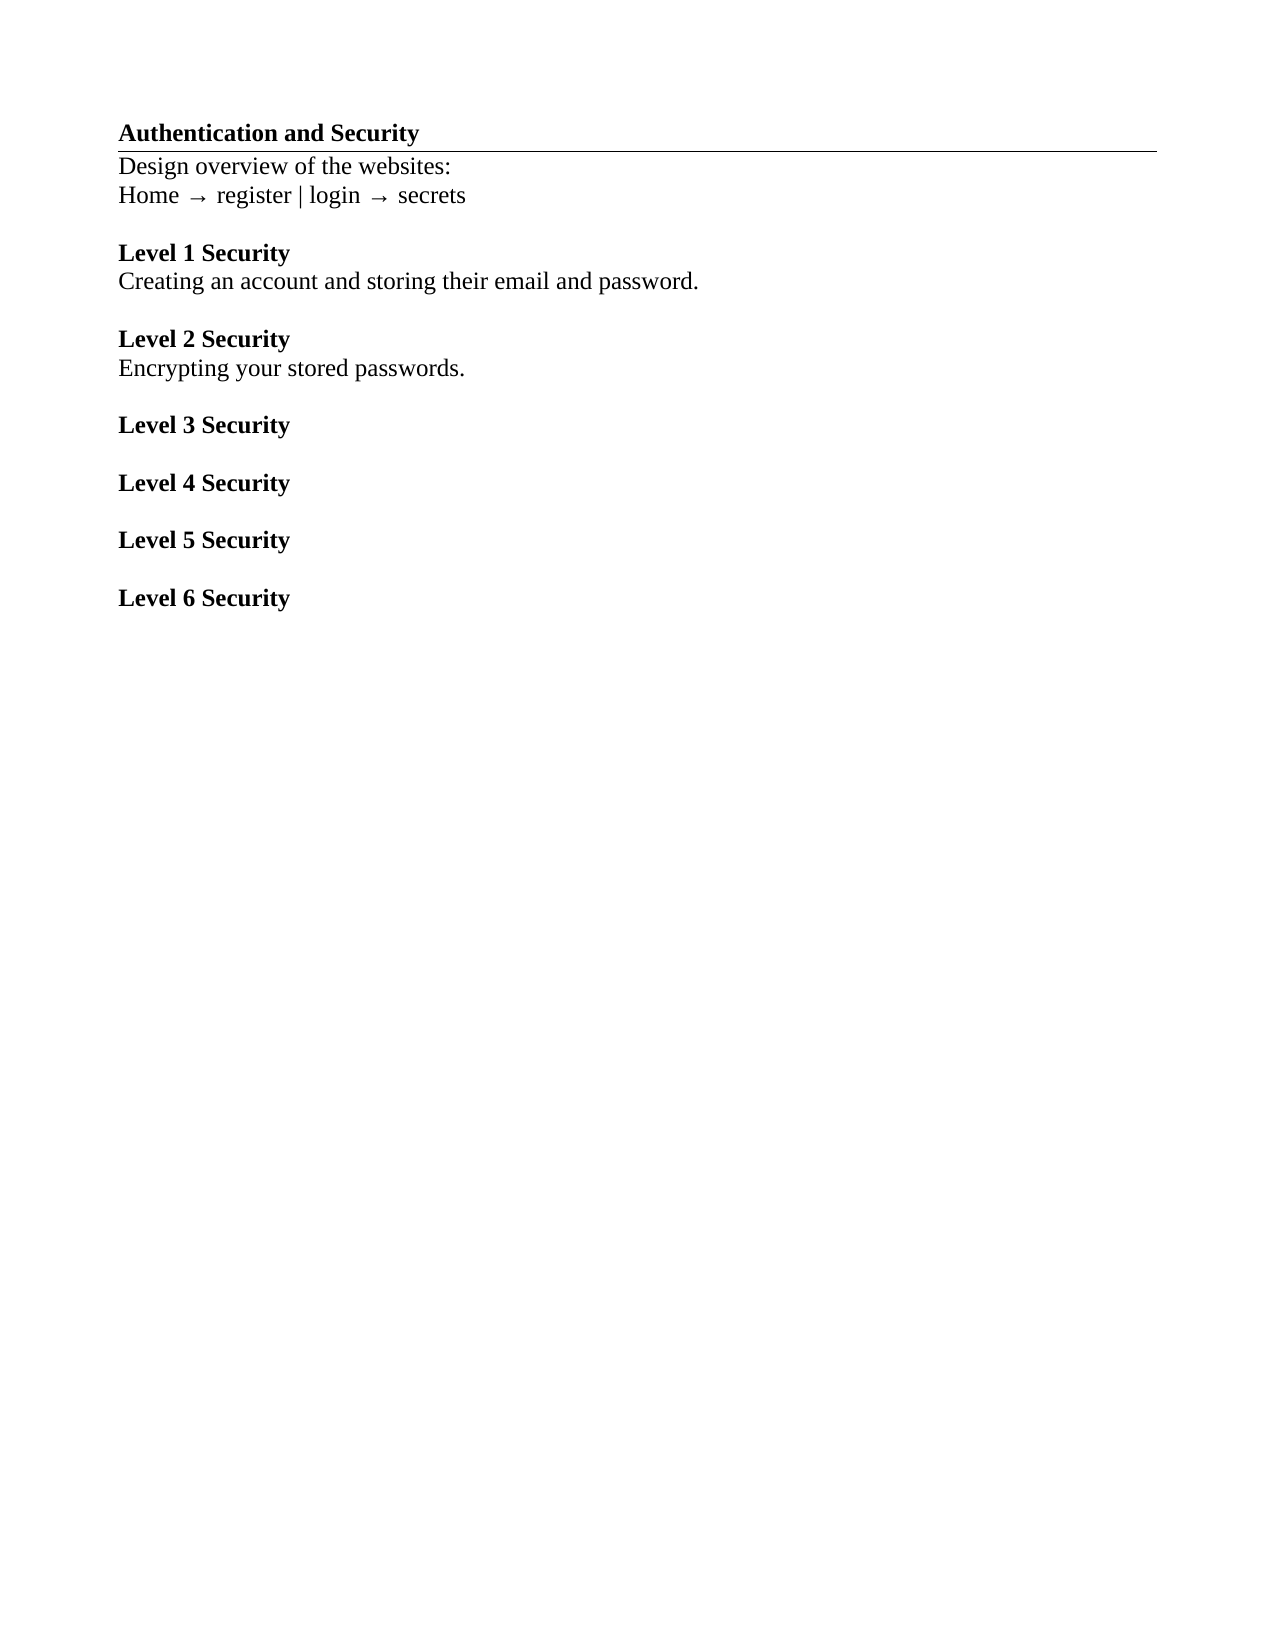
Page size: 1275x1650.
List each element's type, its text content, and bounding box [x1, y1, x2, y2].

text Level 5 Security [118, 525, 1157, 554]
text Encrypting your stored passwords. [118, 353, 1157, 381]
text Level 2 Security [118, 324, 1157, 353]
text Level 4 Security [118, 468, 1157, 496]
text Design overview of the websites: [118, 152, 1157, 180]
text Level 1 Security [118, 238, 1157, 266]
text Home → register | login → secrets [118, 180, 1157, 209]
text Level 3 Security [118, 410, 1157, 439]
text Level 6 Security [118, 583, 1157, 611]
text Creating an account and storing their email and password. [118, 266, 1157, 295]
text Authentication and Security [118, 118, 1157, 151]
